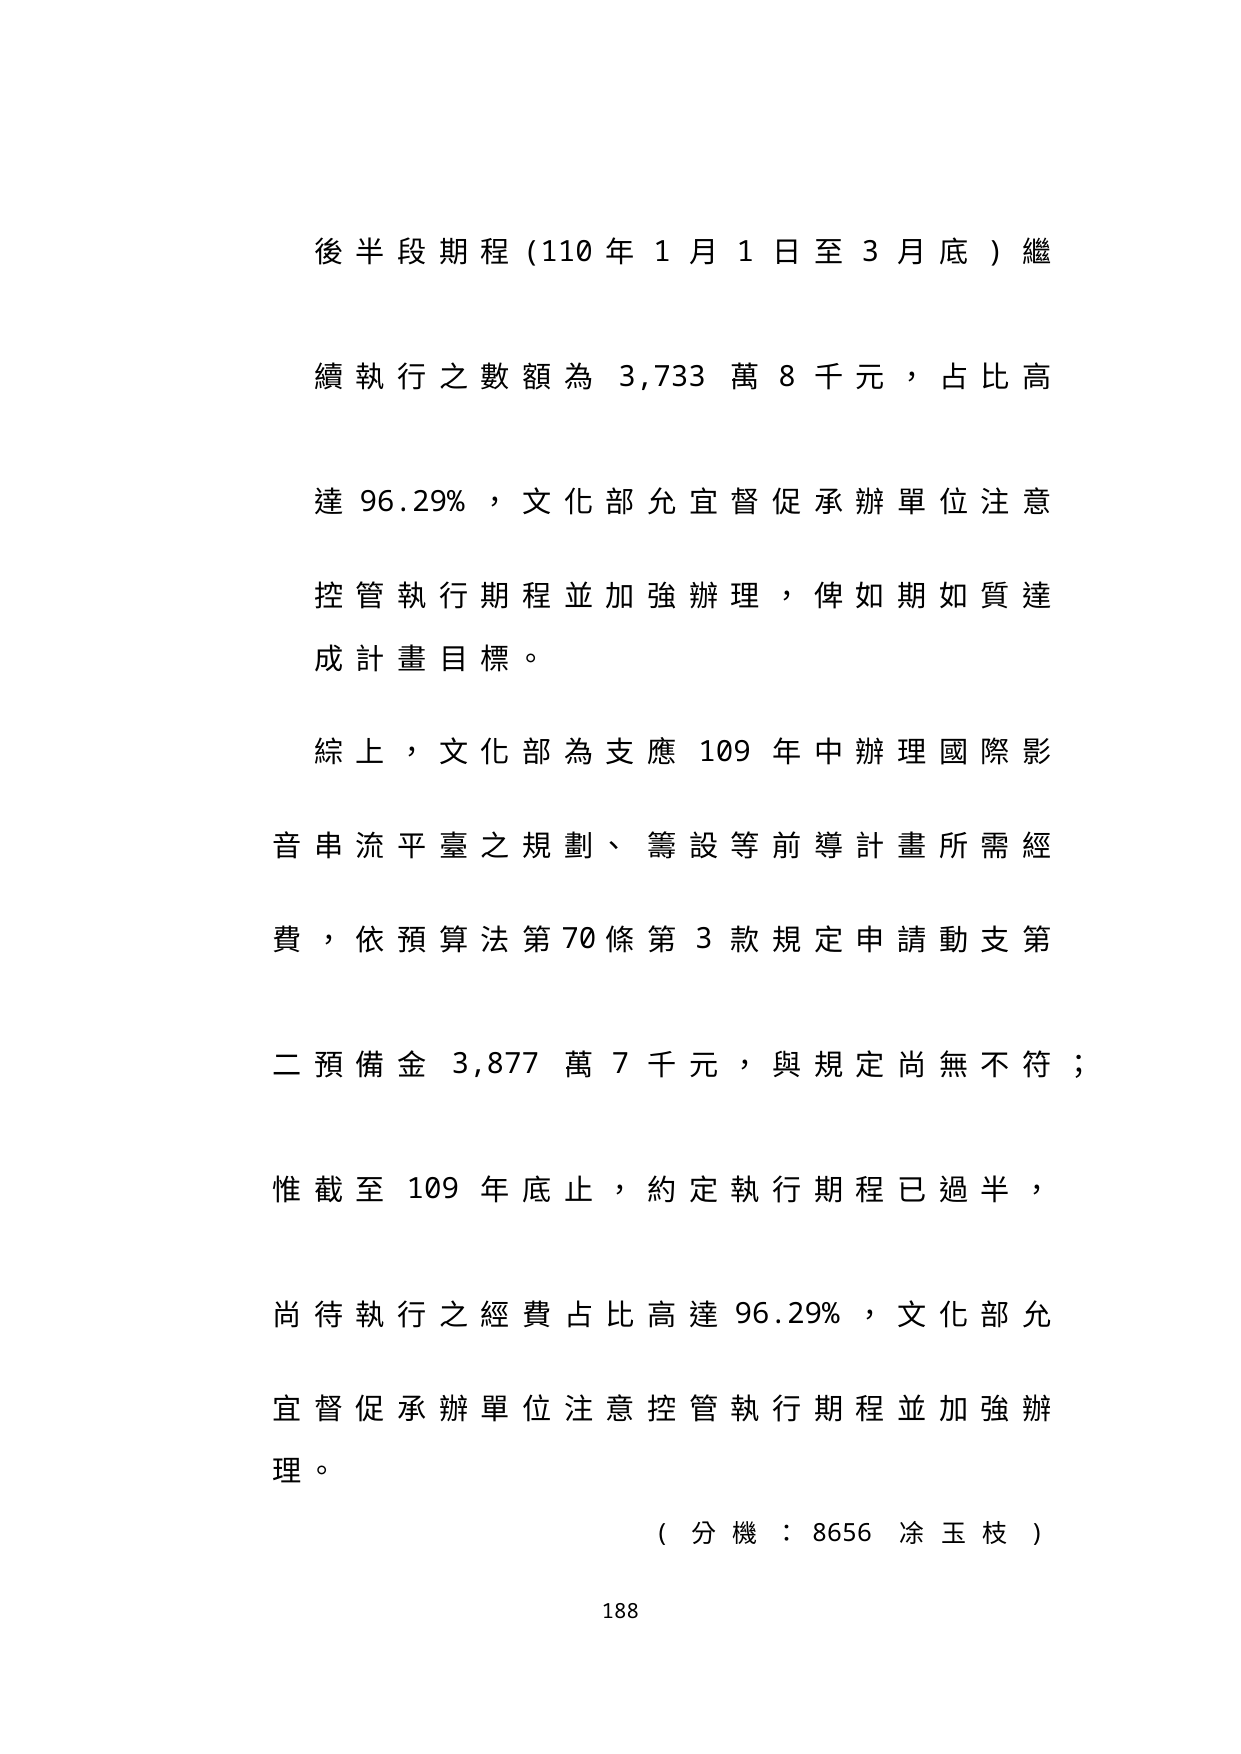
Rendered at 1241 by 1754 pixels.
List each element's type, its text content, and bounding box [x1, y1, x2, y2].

text 後半段期程(110年1月1日至3月底)繼續執行之數額為3,733萬8千元，占比高達96.29%，文化部允宜督促承辦單位注意控管執行期程並加強辦理，俾如期如質達成計畫目標。 [271, 177, 1058, 677]
text 綜上，文化部為支應109年中辦理國際影音串流平臺之規劃、籌設等前導計畫所需經費，依預算法第70條第3款規定申請動支第二預備金3,877萬7千元，與規定尚無不符；惟截至109年底止，約定執行期程已過半，尚待執行之經費占比高達96.29%，文化部允宜督促承辦單位注意控管執行期程並加強辦理。 [242, 677, 1058, 1490]
text (分機：8656 凃玉枝) [183, 1490, 1058, 1552]
